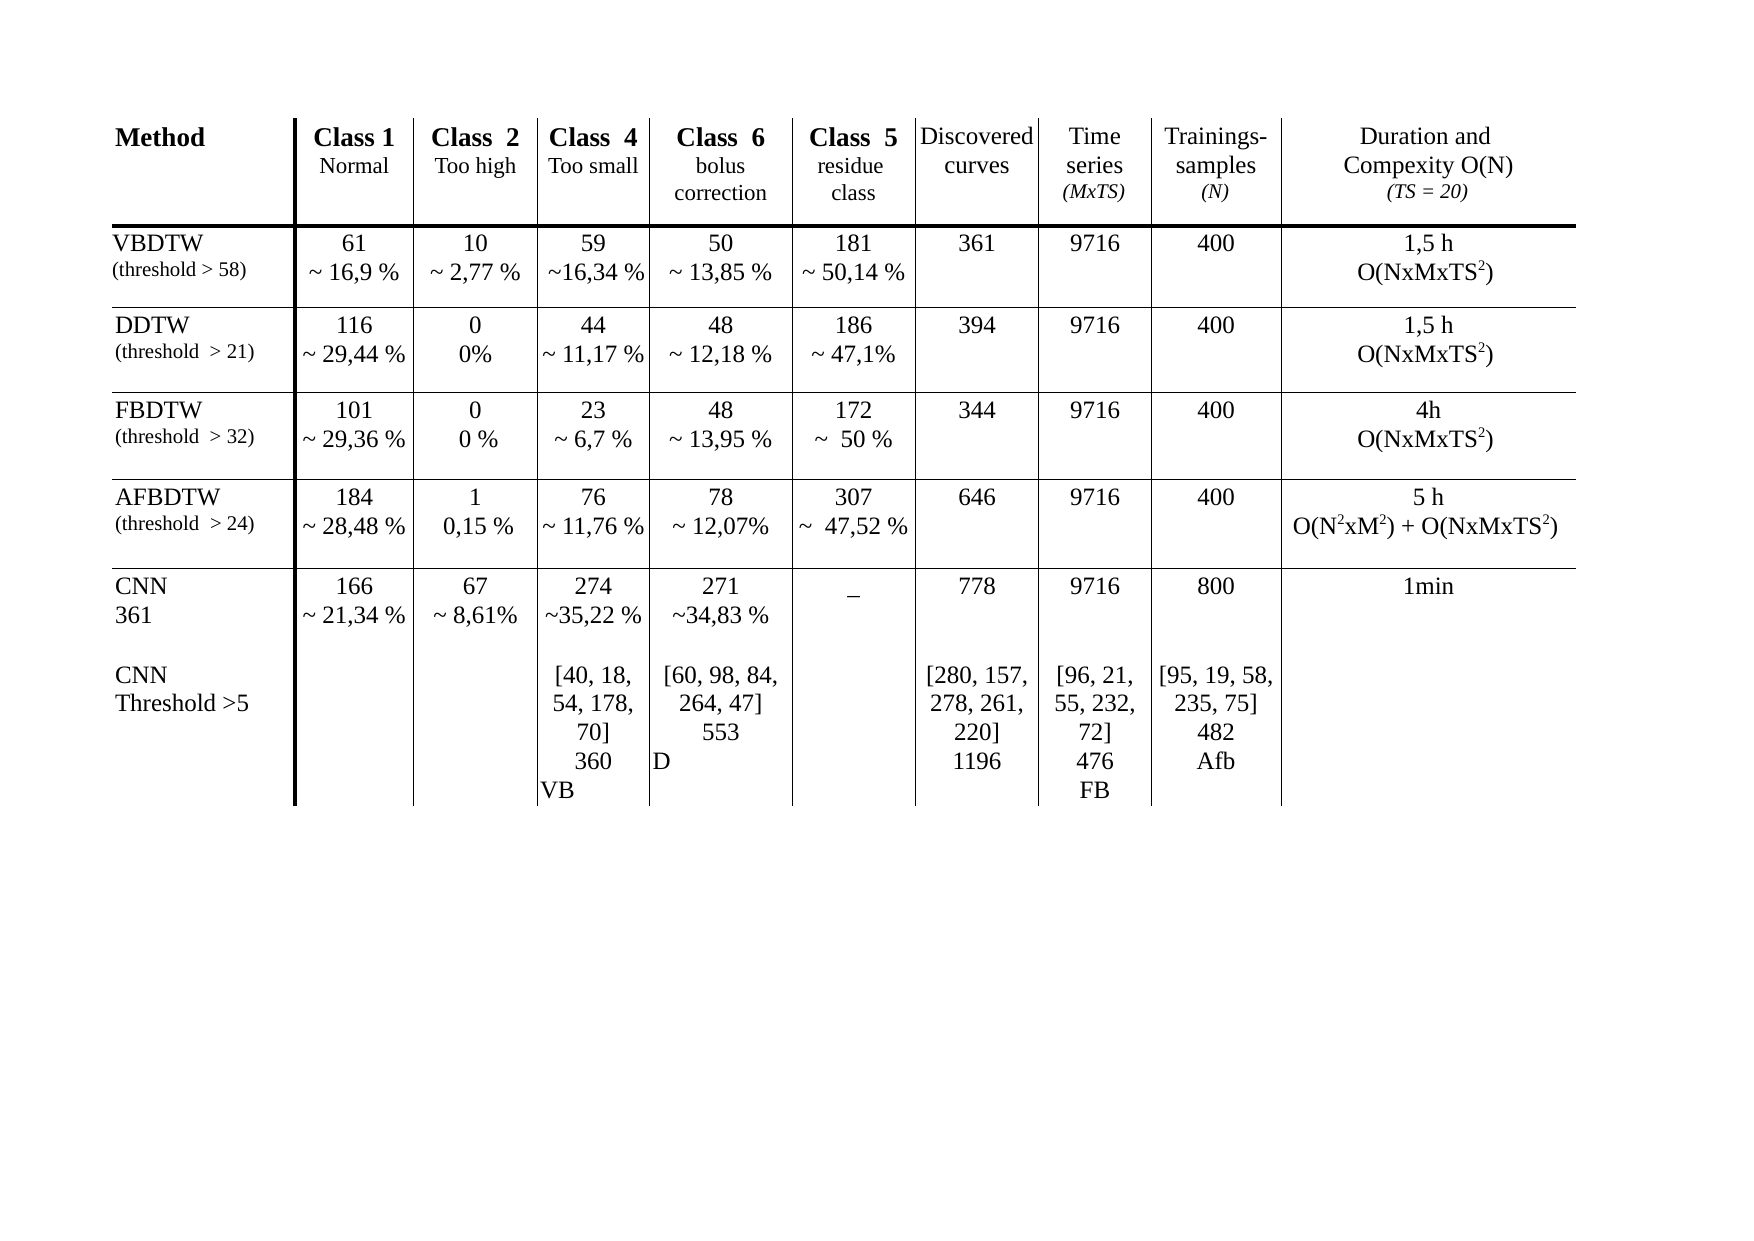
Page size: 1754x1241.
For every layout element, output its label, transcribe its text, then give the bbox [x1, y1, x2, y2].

table_cell 44 ~ 11,17 % [538, 308, 649, 392]
table_cell 9716 [1039, 569, 1151, 657]
table_cell 1,5 h O(NxMxTS2) [1282, 228, 1576, 307]
table_cell 172 ~ 50 % [793, 393, 915, 479]
table_cell 10 ~ 2,77 % [414, 228, 537, 307]
table_cell [95, 19, 58, 235, 75] 482 Afb [1152, 657, 1281, 806]
table_cell [1282, 657, 1576, 806]
table_header Class 6 bolus correction [650, 118, 792, 224]
table_cell [96, 21, 55, 232, 72] 476 FB [1039, 657, 1151, 806]
table_cell [414, 657, 537, 806]
table_cell [297, 657, 413, 806]
table_cell 116 ~ 29,44 % [297, 308, 413, 392]
table_cell FBDTW (threshold > 32) [112, 393, 293, 479]
table_cell 274 ~35,22 % [538, 569, 649, 657]
table_cell 186 ~ 47,1% [793, 308, 915, 392]
table_cell VBDTW (threshold > 58) [112, 228, 293, 307]
table_cell 5 h O(N2xM2) + O(NxMxTS2) [1282, 480, 1576, 568]
table_cell CNN Threshold >5 [112, 657, 293, 806]
table_cell 394 [916, 308, 1038, 392]
table_cell [793, 657, 915, 806]
table_cell 271 ~34,83 % [650, 569, 792, 657]
table_cell 1 0,15 % [414, 480, 537, 568]
table_cell 166 ~ 21,34 % [297, 569, 413, 657]
table_header Trainings-samples (N) [1152, 118, 1281, 224]
table_cell 9716 [1039, 393, 1151, 479]
table_header Class 2 Too high [414, 118, 537, 224]
table_cell 23 ~ 6,7 % [538, 393, 649, 479]
table_cell 9716 [1039, 480, 1151, 568]
table_cell 184 ~ 28,48 % [297, 480, 413, 568]
table_cell AFBDTW (threshold > 24) [112, 480, 293, 568]
table_cell [60, 98, 84, 264, 47] 553 D [650, 657, 792, 806]
table_cell 78 ~ 12,07% [650, 480, 792, 568]
table_cell 344 [916, 393, 1038, 479]
table_cell 48 ~ 13,95 % [650, 393, 792, 479]
table_cell [280, 157, 278, 261, 220] 1196 [916, 657, 1038, 806]
table_cell 1,5 h O(NxMxTS2) [1282, 308, 1576, 392]
table_cell 361 [916, 228, 1038, 307]
table_header Class 1 Normal [297, 118, 413, 224]
table_cell 400 [1152, 228, 1281, 307]
table_cell 400 [1152, 308, 1281, 392]
table_cell 67 ~ 8,61% [414, 569, 537, 657]
table_cell 48 ~ 12,18 % [650, 308, 792, 392]
table_cell 59 ~16,34 % [538, 228, 649, 307]
table_cell 76 ~ 11,76 % [538, 480, 649, 568]
table_cell [40, 18, 54, 178, 70] 360 VB [538, 657, 649, 806]
table_cell 181 ~ 50,14 % [793, 228, 915, 307]
table_cell 61 ~ 16,9 % [297, 228, 413, 307]
table_cell 646 [916, 480, 1038, 568]
table_cell 0 0 % [414, 393, 537, 479]
table_cell 307 ~ 47,52 % [793, 480, 915, 568]
table_cell 400 [1152, 393, 1281, 479]
table_cell DDTW (threshold > 21) [112, 308, 293, 392]
table_header Discovered curves [916, 118, 1038, 224]
table_cell 400 [1152, 480, 1281, 568]
table_cell 778 [916, 569, 1038, 657]
table_header Duration and Compexity O(N) (TS = 20) [1282, 118, 1576, 224]
table_header Time series (MxTS) [1039, 118, 1151, 224]
table_cell 9716 [1039, 228, 1151, 307]
table_cell 9716 [1039, 308, 1151, 392]
table_cell 0 0% [414, 308, 537, 392]
table_cell CNN 361 [112, 569, 293, 657]
table_cell 4h O(NxMxTS2) [1282, 393, 1576, 479]
table_header Class 4 Too small [538, 118, 649, 224]
table_cell _ [793, 569, 915, 657]
table_header Class 5 residue class [793, 118, 915, 224]
table_cell 101 ~ 29,36 % [297, 393, 413, 479]
table_cell 1min [1282, 569, 1576, 657]
table_cell 50 ~ 13,85 % [650, 228, 792, 307]
table_cell 800 [1152, 569, 1281, 657]
table_header Method [112, 118, 293, 224]
